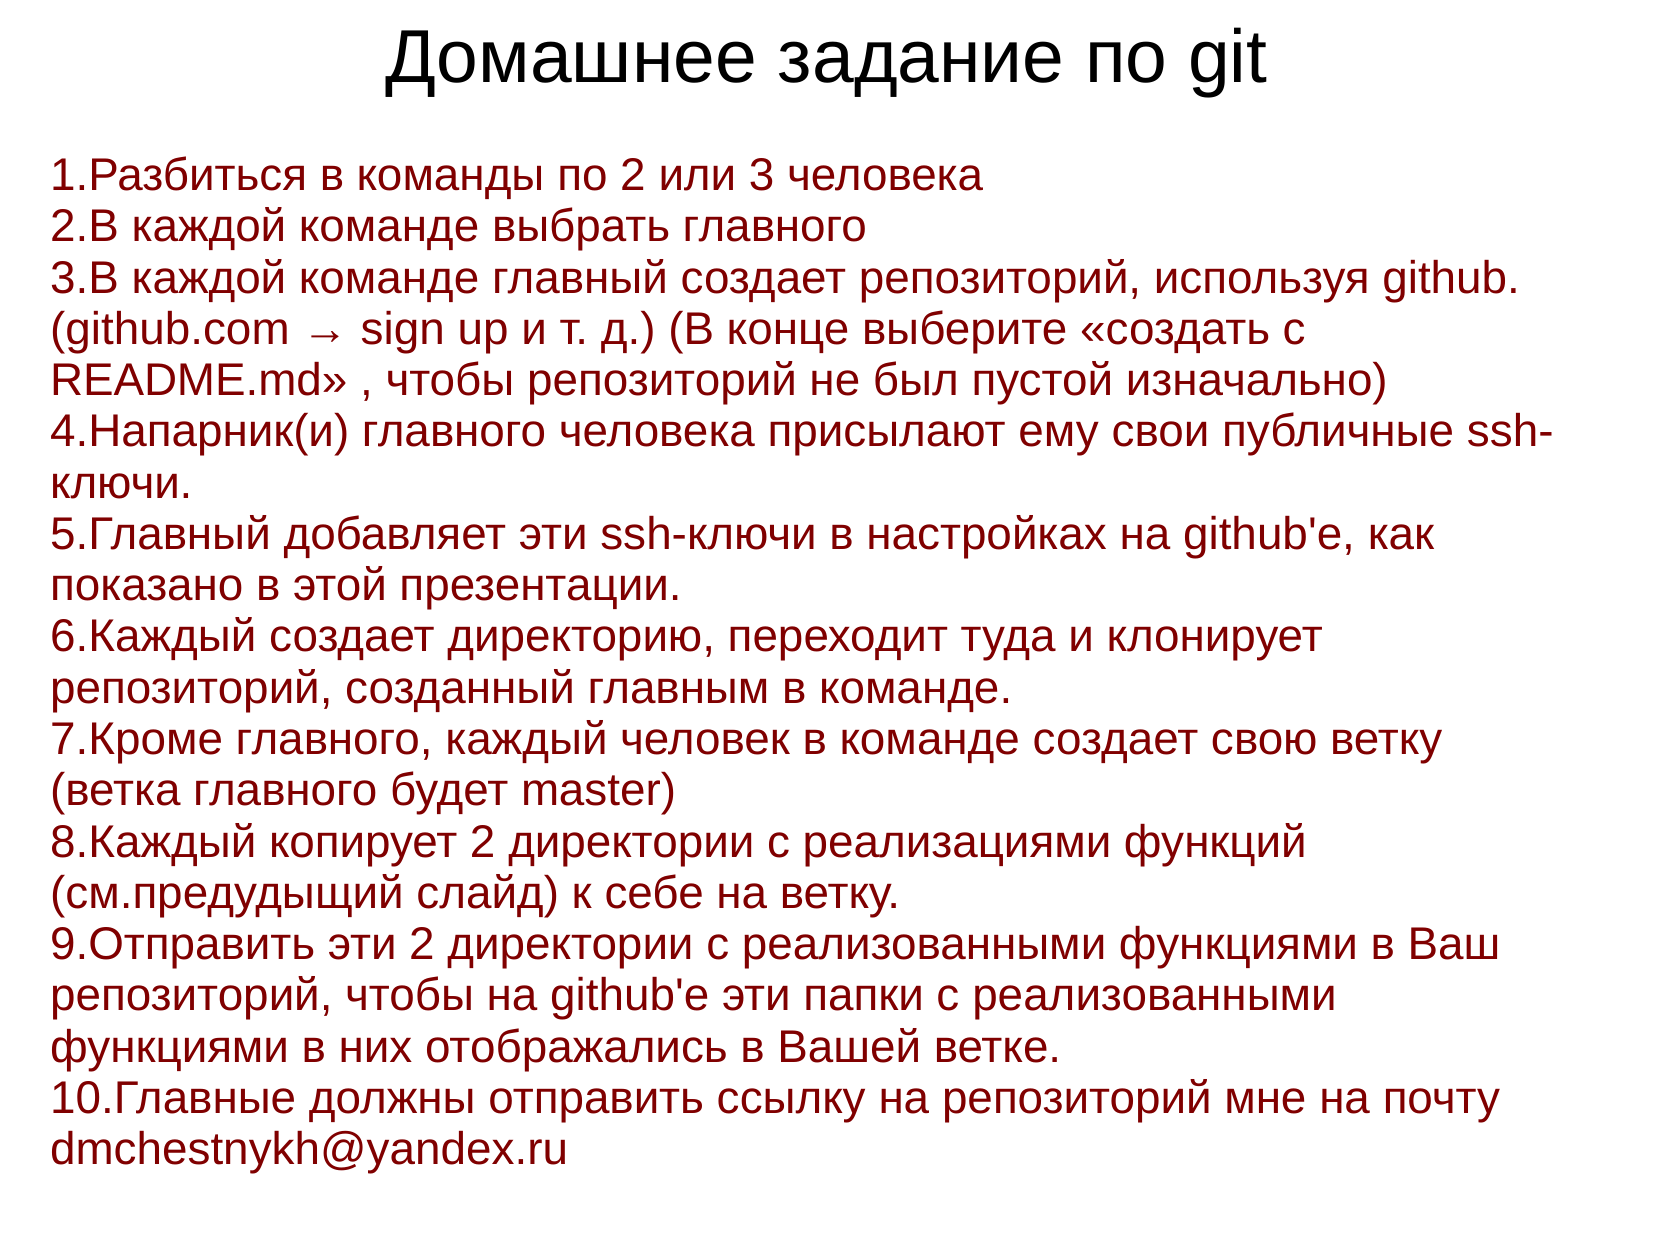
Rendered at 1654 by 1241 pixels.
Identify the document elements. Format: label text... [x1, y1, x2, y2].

title Домашнее задание по git [82, 0, 1571, 141]
text_box 1.Разбиться в команды по 2 или 3 человека 2.В каждой команде выбрать главного 3.В каждой команде главный создает репозиторий, используя github. (github.com → sign up и т. д.) (В конце выберите «создать с README.md» , чтобы репозиторий не был пустой изначально) 4.Напарник(и) главного человека присылают ему свои публичные ssh-ключи. 5.Главный добавляет эти ssh-ключи в настройках на github'e, как показано в этой презентации. 6.Каждый создает директорию, переходит туда и клонирует репозиторий, созданный главным в команде. 7.Кроме главного, каждый человек в команде создает свою ветку (ветка главного будет master) 8.Каждый копирует 2 директории с реализациями функций (см.предудыщий слайд) к себе на ветку. 9.Отправить эти 2 директории с реализованными функциями в Ваш репозиторий, чтобы на github'e эти папки с реализованными функциями в них отображались в Вашей ветке. 10.Главные должны отправить ссылку на репозиторий мне на почту dmchestnykh@yandex.ru [35, 141, 1595, 1182]
